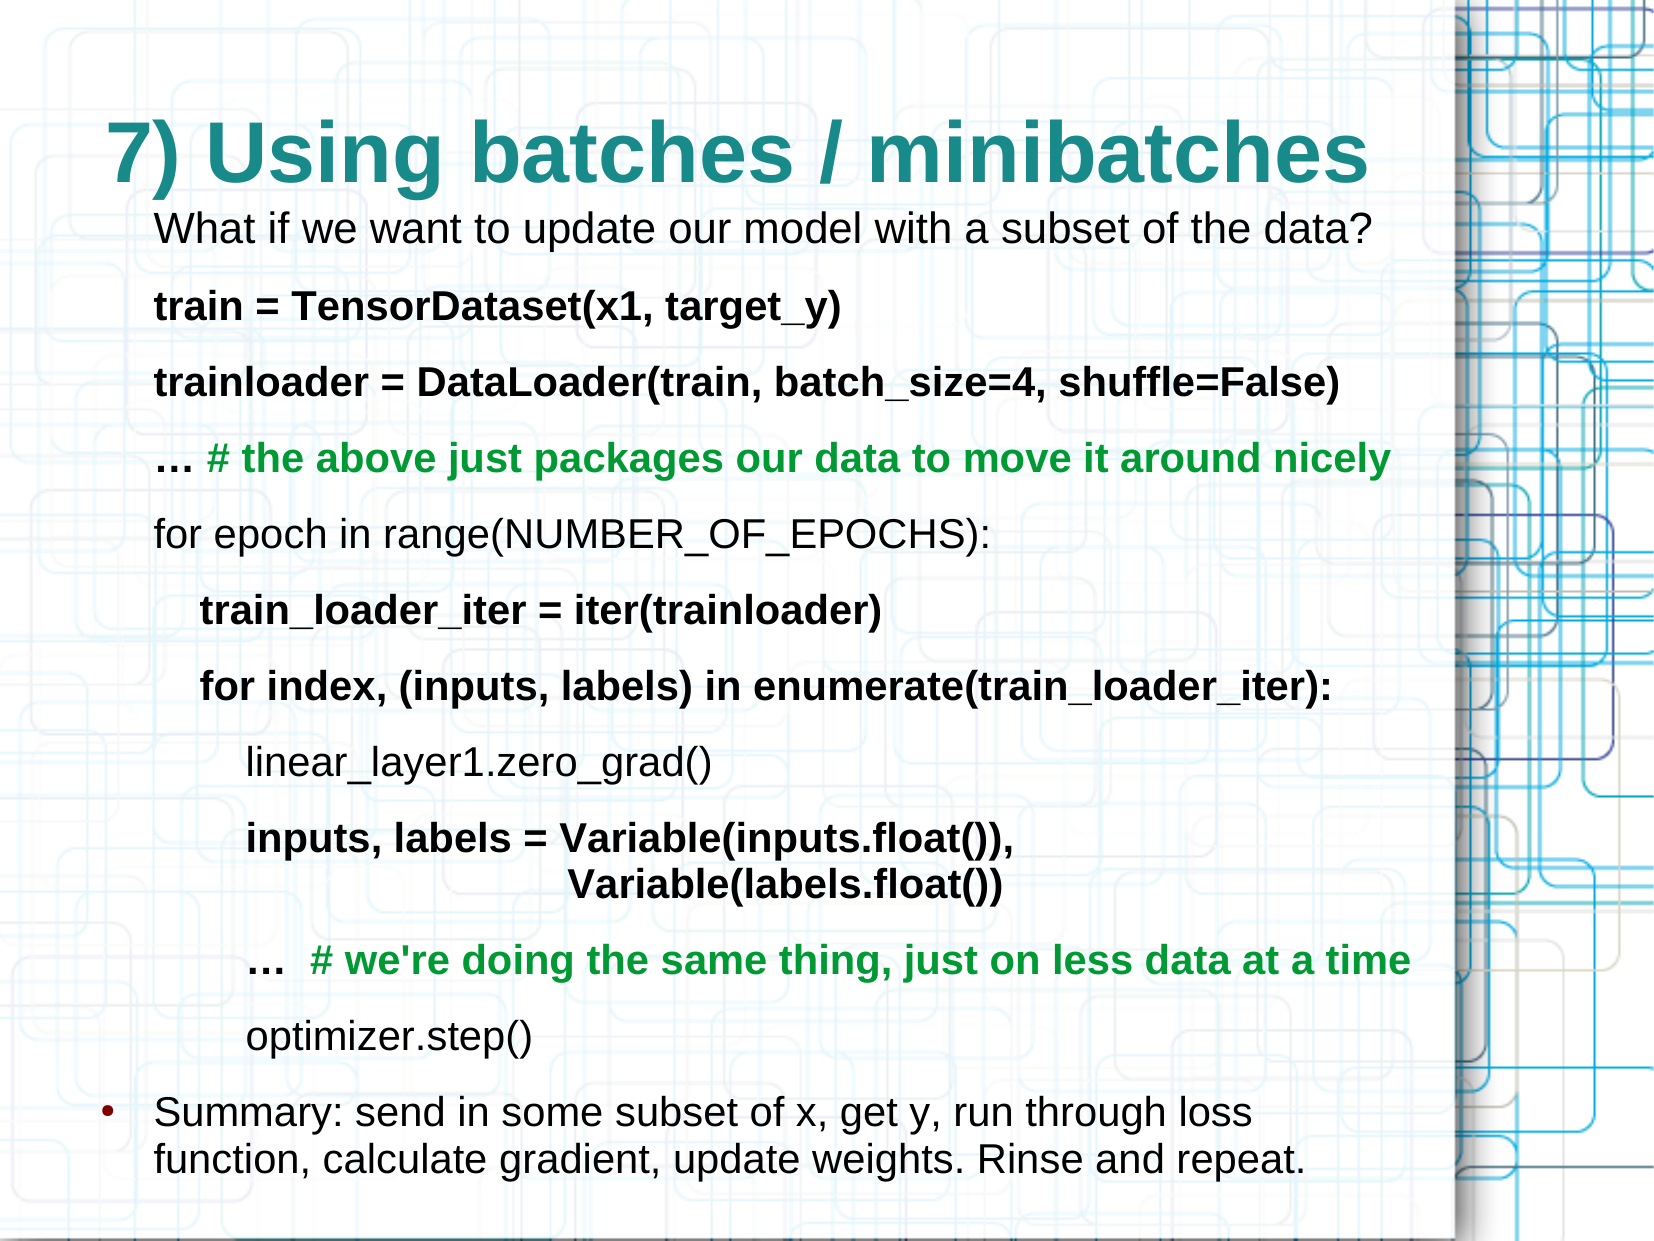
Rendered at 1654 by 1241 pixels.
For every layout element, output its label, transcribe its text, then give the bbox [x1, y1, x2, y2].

title 7) Using batches / minibatches [59, 49, 1418, 257]
list What if we want to update our model with a subset of the data? train = TensorDataset(x1, target_y) trainloader = DataLoader(train, batch_size=4, shuffle=False) … # the above just packages our data to move it around nicely for epoch in range(NUMBER_OF_EPOCHS): train_loader_iter = iter(trainloader) for index, (inputs, labels) in enumerate(train_loader_iter): linear_layer1.zero_grad() inputs, labels = Variable(inputs.float()), Variable(labels.float()) … # we're doing the same thing, just on less data at a time optimizer.step() Summary: send in some subset of x, get y, run through loss function, calculate gradient, update weights. Rinse and repeat. [82, 204, 1418, 1241]
picture [0, 0, 1654, 1241]
